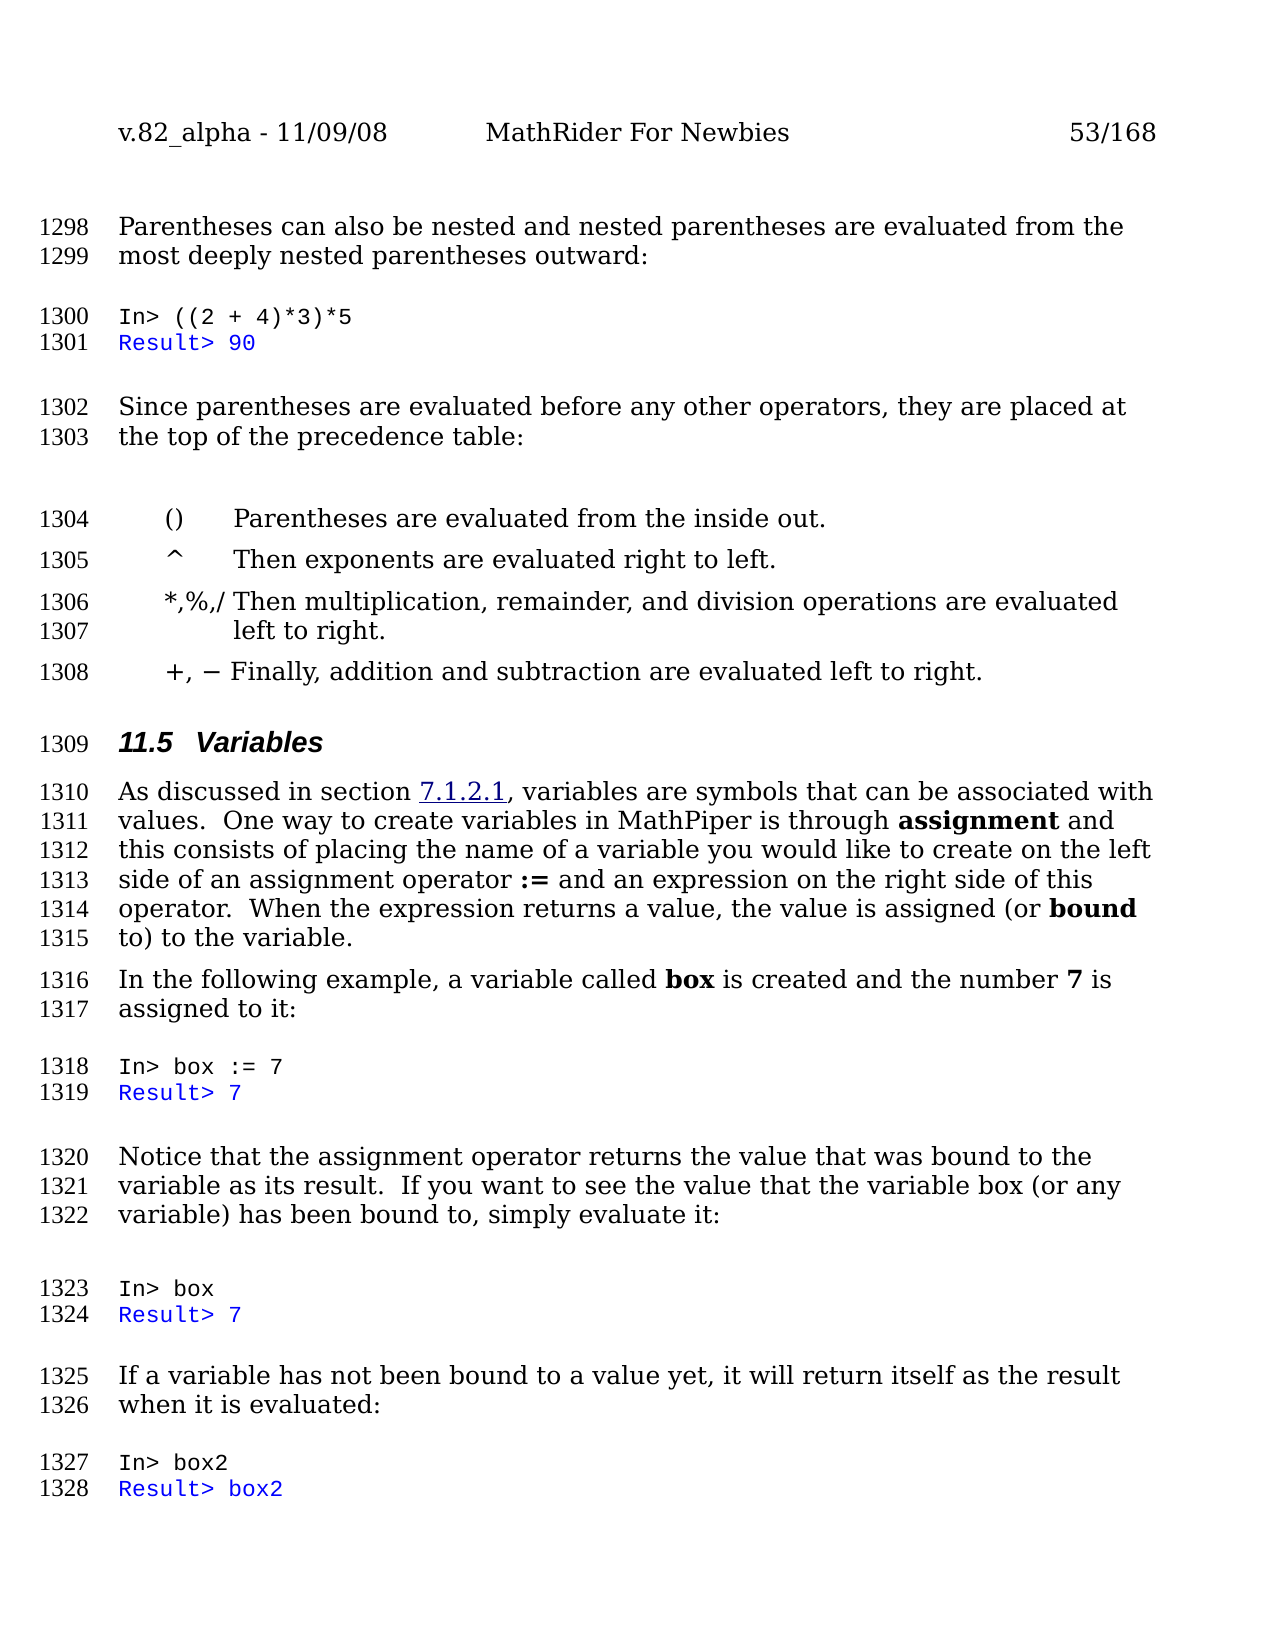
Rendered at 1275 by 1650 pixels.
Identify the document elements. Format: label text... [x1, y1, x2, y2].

text In> ((2 + 4)*3)*5 [118, 306, 1157, 331]
text Parentheses can also be nested and nested parentheses are evaluated from the most deeply nested parentheses outward: [118, 212, 1157, 270]
text *,%,/ Then multiplication, remainder, and division operations are evaluated left to right. [164, 587, 1157, 645]
text ^ Then exponents are evaluated right to left. [164, 546, 1157, 575]
text If a variable has not been bound to a value yet, it will return itself as the result when it is evaluated: [118, 1361, 1157, 1419]
text In> box := 7 [118, 1055, 1157, 1081]
text () Parentheses are evaluated from the inside out. [164, 504, 1157, 533]
subtitle Variables [118, 725, 1157, 759]
text In> box [118, 1277, 1157, 1303]
text Result> 7 [118, 1081, 1157, 1107]
text Result> box2 [118, 1477, 1157, 1503]
text +, − Finally, addition and subtraction are evaluated left to right. [164, 657, 1157, 686]
text Result> 7 [118, 1303, 1157, 1329]
text In the following example, a variable called box is created and the number 7 is assigned to it: [118, 965, 1157, 1023]
text Since parentheses are evaluated before any other operators, they are placed at the top of the precedence table: [118, 393, 1157, 451]
text Result> 90 [118, 331, 1157, 357]
text In> box2 [118, 1451, 1157, 1477]
text Notice that the assignment operator returns the value that was bound to the variable as its result. If you want to see the value that the variable box (or any variable) has been bound to, simply evaluate it: [118, 1142, 1157, 1230]
text As discussed in section 7.1.2.1, variables are symbols that can be associated with values. One way to create variables in MathPiper is through assignment and this consists of placing the name of a variable you would like to create on the left side of an assignment operator := and an expression on the right side of this operator. When the expression returns a value, the value is assigned (or bound to) to the variable. [118, 777, 1157, 953]
